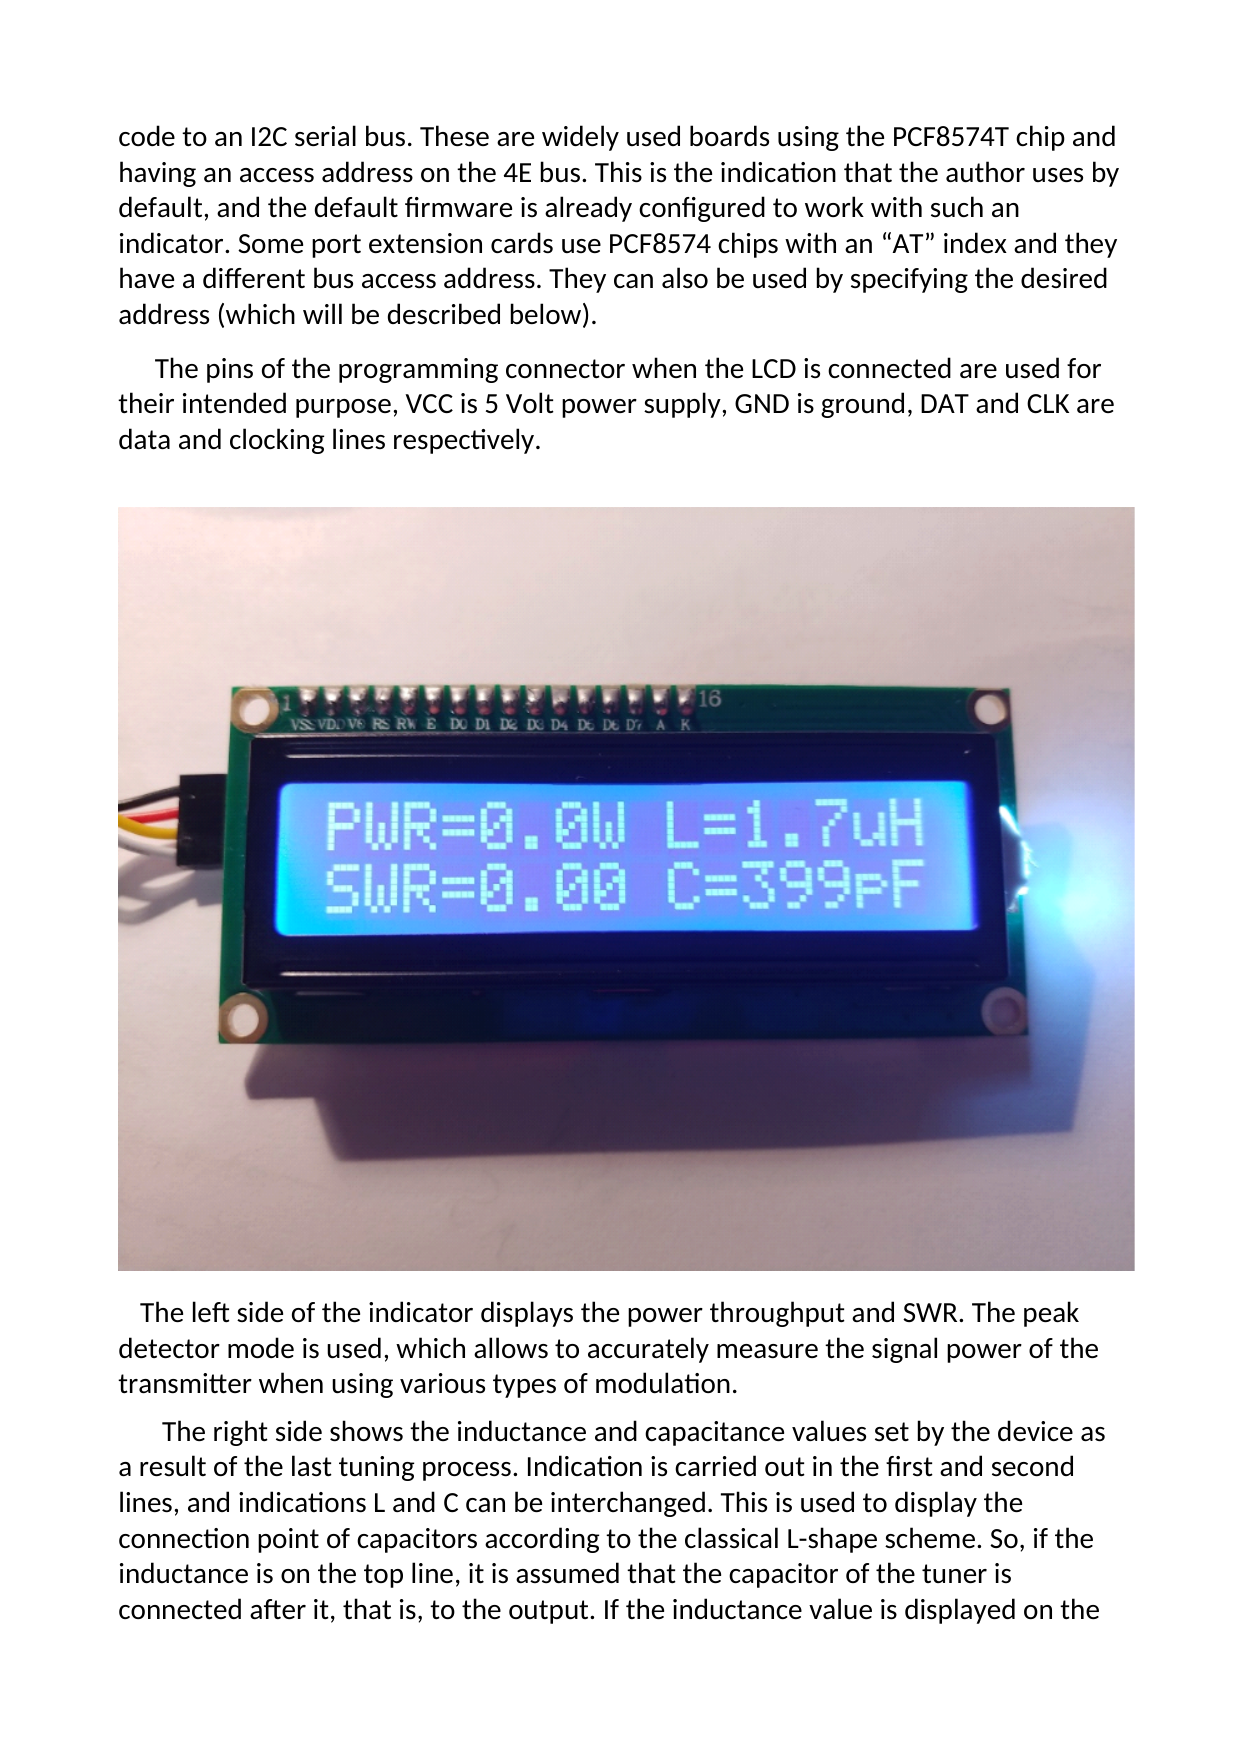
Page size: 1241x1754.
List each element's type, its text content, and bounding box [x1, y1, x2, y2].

text The right side shows the inductance and capacitance values set by the device as a result of the last tuning process. Indication is carried out in the first and second lines, and indications L and C can be interchanged. This is used to display the connection point of capacitors according to the classical L-shape scheme. So, if the inductance is on the top line, it is assumed that the capacitor of the tuner is connected after it, that is, to the output. If the inductance value is displayed on the [118, 1413, 1122, 1627]
text code to an I2C serial bus. These are widely used boards using the PCF8574T chip and having an access address on the 4E bus. This is the indication that the author uses by default, and the default firmware is already configured to work with such an indicator. Some port extension cards use PCF8574 chips with an “AT” index and they have a different bus access address. They can also be used by specifying the desired address (which will be described below). [118, 118, 1122, 332]
text The pins of the programming connector when the LCD is connected are used for their intended purpose, VCC is 5 Volt power supply, GND is ground, DAT and CLK are data and clocking lines respectively. [118, 350, 1122, 490]
text The left side of the indicator displays the power throughput and SWR. The peak detector mode is used, which allows to accurately measure the signal power of the transmitter when using various types of modulation. [118, 1294, 1122, 1401]
